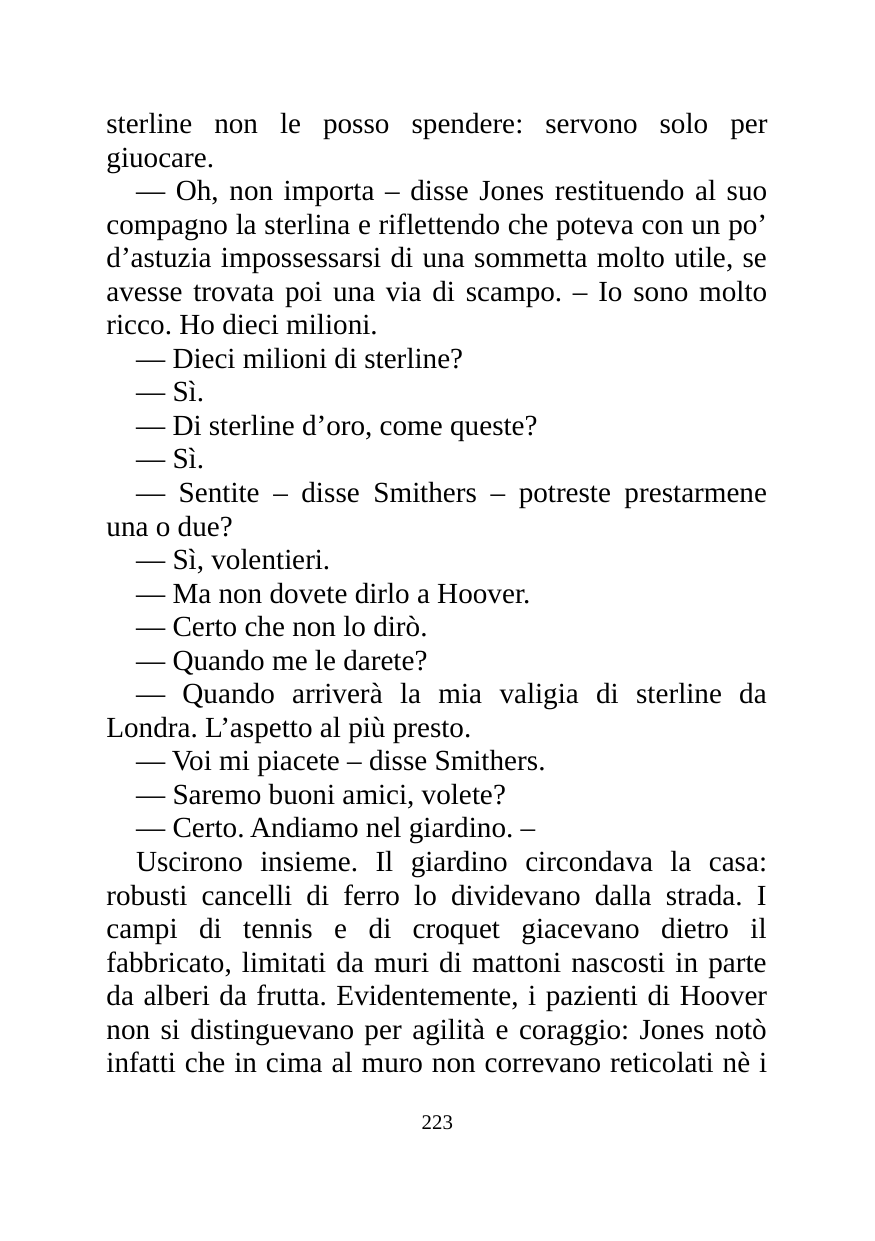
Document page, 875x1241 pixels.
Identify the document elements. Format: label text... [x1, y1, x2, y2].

text — Saremo buoni amici, volete? [106, 777, 768, 811]
text — Sentite – disse Smithers – potreste prestarmene una o due? [106, 475, 768, 542]
text — Dieci milioni di sterline? [106, 341, 768, 374]
text — Certo. Andiamo nel giardino. – [106, 811, 768, 844]
text — Sì. [106, 374, 768, 408]
text Uscirono insieme. Il giardino circondava la casa: robusti cancelli di ferro lo dividevano dalla strada. I campi di tennis e di croquet giacevano dietro il fabbricato, limitati da muri di mattoni nascosti in parte da alberi da frutta. Evidentemente, i pazienti di Hoover non si distinguevano per agilità e coraggio: Jones notò infatti che in cima al muro non correvano reticolati nè i [106, 844, 768, 1079]
text — Quando arriverà la mia valigia di sterline da Londra. L’aspetto al più presto. [106, 676, 768, 743]
text sterline non le posso spendere: servono solo per giuocare. [106, 106, 768, 173]
text — Voi mi piacete – disse Smithers. [106, 743, 768, 777]
text — Ma non dovete dirlo a Hoover. [106, 576, 768, 609]
text — Quando me le darete? [106, 643, 768, 676]
text — Oh, non importa – disse Jones restituendo al suo compagno la sterlina e riflettendo che poteva con un po’ d’astuzia impossessarsi di una sommetta molto utile, se avesse trovata poi una via di scampo. – Io sono molto ricco. Ho dieci milioni. [106, 173, 768, 341]
text — Di sterline d’oro, come queste? [106, 408, 768, 442]
text — Certo che non lo dirò. [106, 609, 768, 643]
text — Sì. [106, 442, 768, 475]
text — Sì, volentieri. [106, 542, 768, 576]
